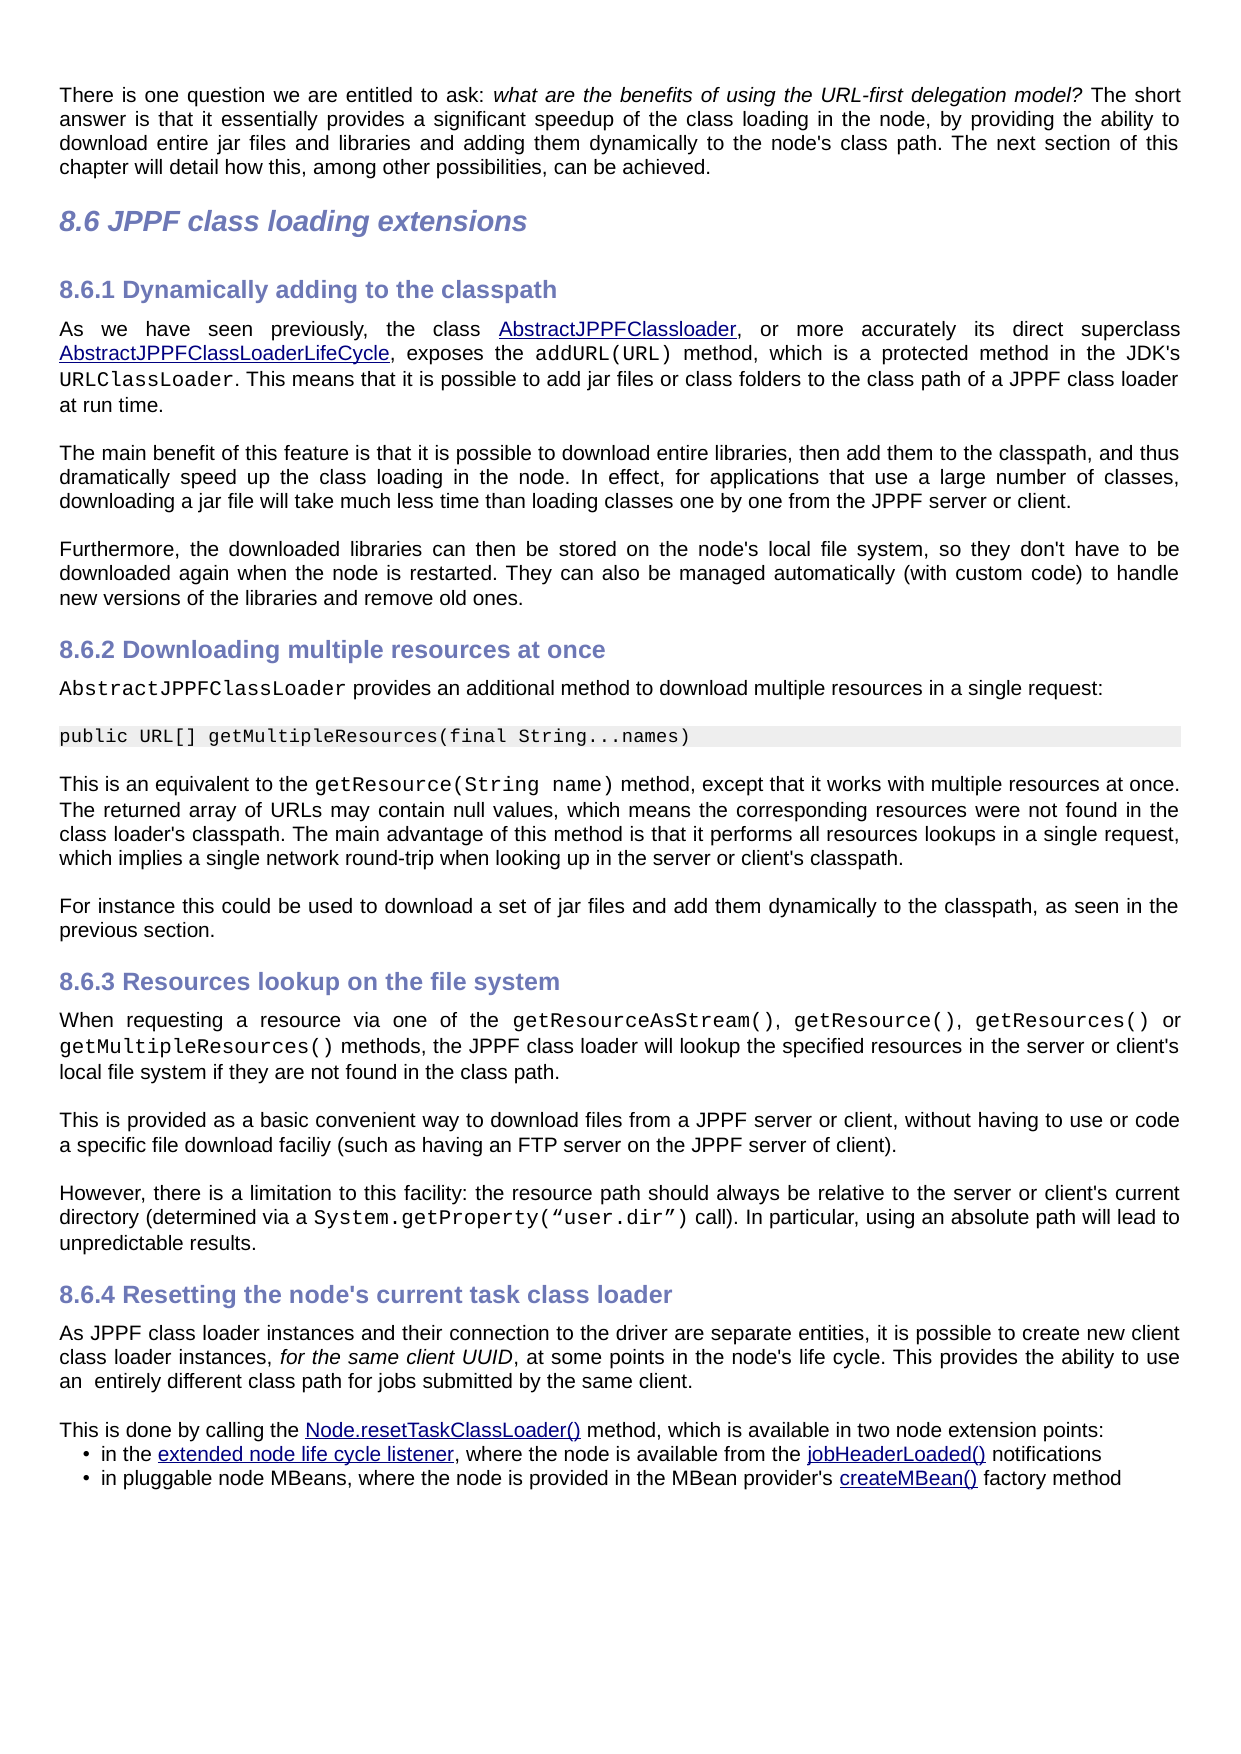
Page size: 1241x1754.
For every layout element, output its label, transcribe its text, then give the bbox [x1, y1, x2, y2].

text The main benefit of this feature is that it is possible to download entire libraries, then add them to the classpath, and thus dramatically speed up the class loading in the node. In effect, for applications that use a large number of classes, downloading a jar file will take much less time than loading classes one by one from the JPPF server or client. [59, 441, 1181, 513]
text When requesting a resource via one of the getResourceAsStream(), getResource(), getResources() or getMultipleResources() methods, the JPPF class loader will lookup the specified resources in the server or client's local file system if they are not found in the class path. [59, 1008, 1181, 1084]
text As we have seen previously, the class AbstractJPPFClassloader, or more accurately its direct superclass AbstractJPPFClassLoaderLifeCycle, exposes the addURL(URL) method, which is a protected method in the JDK's URLClassLoader. This means that it is possible to add jar files or class folders to the class path of a JPPF class loader at run time. [59, 317, 1181, 417]
list in pluggable node MBeans, where the node is provided in the MBean provider's createMBean() factory method [83, 1466, 1181, 1490]
subtitle JPPF class loading extensions [59, 204, 1181, 238]
list in the extended node life cycle listener, where the node is available from the jobHeaderLoaded() notifications [83, 1442, 1181, 1466]
subtitle Resources lookup on the file system [59, 967, 1181, 996]
text public URL[] getMultipleResources(final String...names) [59, 726, 1181, 747]
text There is one question we are entitled to ask: what are the benefits of using the URL-first delegation model? The short answer is that it essentially provides a significant speedup of the class loading in the node, by providing the ability to download entire jar files and libraries and adding them dynamically to the node's class path. The next section of this chapter will detail how this, among other possibilities, can be achieved. [59, 83, 1181, 179]
text For instance this could be used to download a set of jar files and add them dynamically to the classpath, as seen in the previous section. [59, 894, 1181, 942]
text As JPPF class loader instances and their connection to the driver are separate entities, it is possible to create new client class loader instances, for the same client UUID, at some points in the node's life cycle. This provides the ability to use an entirely different class path for jobs submitted by the same client. [59, 1321, 1181, 1393]
subtitle Downloading multiple resources at once [59, 634, 1181, 663]
subtitle Dynamically adding to the classpath [59, 275, 1181, 304]
text AbstractJPPFClassLoader provides an additional method to download multiple resources in a single request: [59, 676, 1181, 702]
subtitle Resetting the node's current task class loader [59, 1280, 1181, 1309]
text This is done by calling the Node.resetTaskClassLoader() method, which is available in two node extension points: [59, 1417, 1181, 1442]
text This is an equivalent to the getResource(String name) method, except that it works with multiple resources at once. The returned array of URLs may contain null values, which means the corresponding resources were not found in the class loader's classpath. The main advantage of this method is that it performs all resources lookups in a single request, which implies a single network round-trip when looking up in the server or client's classpath. [59, 772, 1181, 870]
text However, there is a limitation to this facility: the resource path should always be relative to the server or client's current directory (determined via a System.getProperty(“user.dir”) call). In particular, using an absolute path will lead to unpredictable results. [59, 1181, 1181, 1255]
text Furthermore, the downloaded libraries can then be stored on the node's local file system, so they don't have to be downloaded again when the node is restarted. They can also be managed automatically (with custom code) to handle new versions of the libraries and remove old ones. [59, 537, 1181, 609]
text This is provided as a basic convenient way to download files from a JPPF server or client, without having to use or code a specific file download faciliy (such as having an FTP server on the JPPF server of client). [59, 1108, 1181, 1157]
